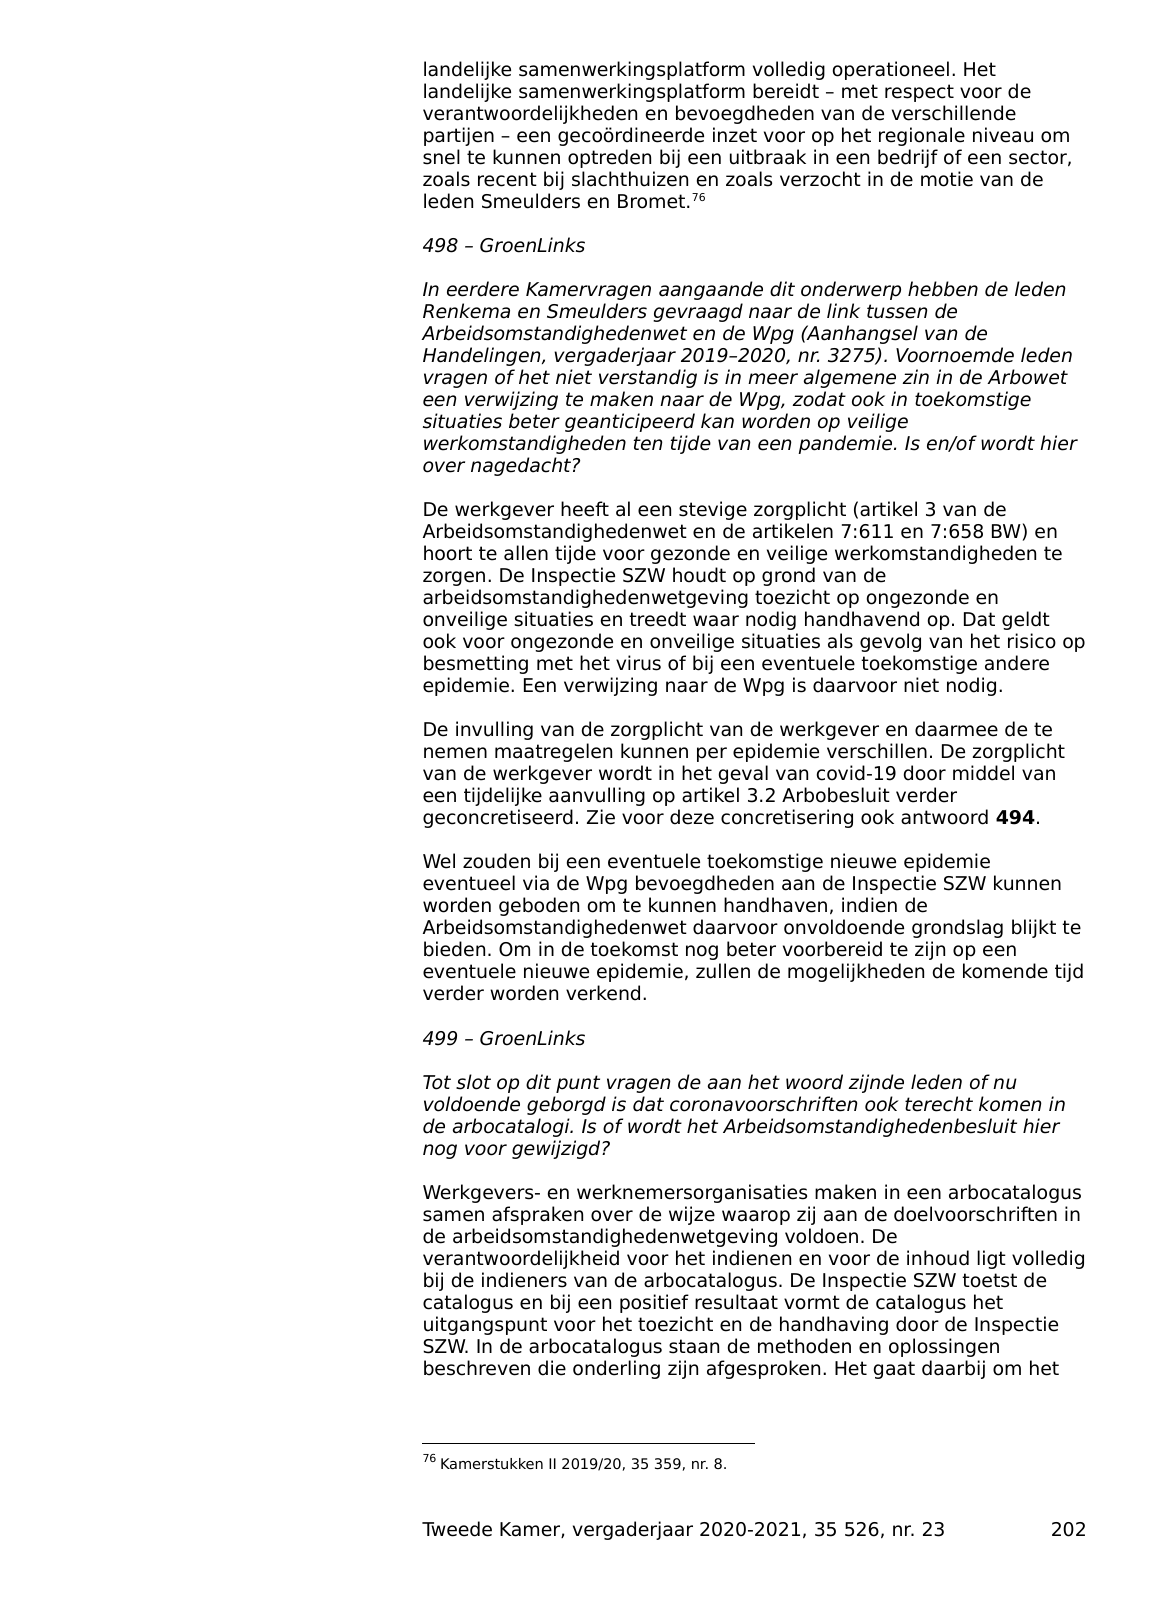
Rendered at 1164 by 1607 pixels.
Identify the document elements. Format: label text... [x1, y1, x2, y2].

subtitle 498 – GroenLinks [422, 235, 1087, 257]
text Wel zouden bij een eventuele toekomstige nieuwe epidemie eventueel via de Wpg bevoegdheden aan de Inspectie SZW kunnen worden geboden om te kunnen handhaven, indien de Arbeidsomstandighedenwet daarvoor onvoldoende grondslag blijkt te bieden. Om in de toekomst nog beter voorbereid te zijn op een eventuele nieuwe epidemie, zullen de mogelijkheden de komende tijd verder worden verkend. [422, 851, 1087, 1005]
text De invulling van de zorgplicht van de werkgever en daarmee de te nemen maatregelen kunnen per epidemie verschillen. De zorgplicht van de werkgever wordt in het geval van covid-19 door middel van een tijdelijke aanvulling op artikel 3.2 Arbobesluit verder geconcretiseerd. Zie voor deze concretisering ook antwoord 494. [422, 719, 1087, 829]
text Kamerstukken II 2019/20, 35 359, nr. 8. [422, 1452, 1087, 1474]
text De werkgever heeft al een stevige zorgplicht (artikel 3 van de Arbeidsomstandighedenwet en de artikelen 7:611 en 7:658 BW) en hoort te allen tijde voor gezonde en veilige werkomstandigheden te zorgen. De Inspectie SZW houdt op grond van de arbeidsomstandighedenwetgeving toezicht op ongezonde en onveilige situaties en treedt waar nodig handhavend op. Dat geldt ook voor ongezonde en onveilige situaties als gevolg van het risico op besmetting met het virus of bij een eventuele toekomstige andere epidemie. Een verwijzing naar de Wpg is daarvoor niet nodig. [422, 499, 1087, 697]
text In eerdere Kamervragen aangaande dit onderwerp hebben de leden Renkema en Smeulders gevraagd naar de link tussen de Arbeidsomstandighedenwet en de Wpg (Aanhangsel van de Handelingen, vergaderjaar 2019–2020, nr. 3275). Voornoemde leden vragen of het niet verstandig is in meer algemene zin in de Arbowet een verwijzing te maken naar de Wpg, zodat ook in toekomstige situaties beter geanticipeerd kan worden op veilige werkomstandigheden ten tijde van een pandemie. Is en/of wordt hier over nagedacht? [422, 279, 1087, 477]
text Tot slot op dit punt vragen de aan het woord zijnde leden of nu voldoende geborgd is dat coronavoorschriften ook terecht komen in de arbocatalogi. Is of wordt het Arbeidsomstandighedenbesluit hier nog voor gewijzigd? [422, 1072, 1087, 1159]
text landelijke samenwerkingsplatform volledig operationeel. Het landelijke samenwerkingsplatform bereidt – met respect voor de verantwoordelijkheden en bevoegdheden van de verschillende partijen – een gecoördineerde inzet voor op het regionale niveau om snel te kunnen optreden bij een uitbraak in een bedrijf of een sector, zoals recent bij slachthuizen en zoals verzocht in de motie van de leden Smeulders en Bromet. [422, 59, 1087, 213]
text Werkgevers- en werknemersorganisaties maken in een arbocatalogus samen afspraken over de wijze waarop zij aan de doelvoorschriften in de arbeidsomstandighedenwetgeving voldoen. De verantwoordelijkheid voor het indienen en voor de inhoud ligt volledig bij de indieners van de arbocatalogus. De Inspectie SZW toetst de catalogus en bij een positief resultaat vormt de catalogus het uitgangspunt voor het toezicht en de handhaving door de Inspectie SZW. In de arbocatalogus staan de methoden en oplossingen beschreven die onderling zijn afgesproken. Het gaat daarbij om het [422, 1182, 1087, 1379]
subtitle 499 – GroenLinks [422, 1027, 1087, 1049]
